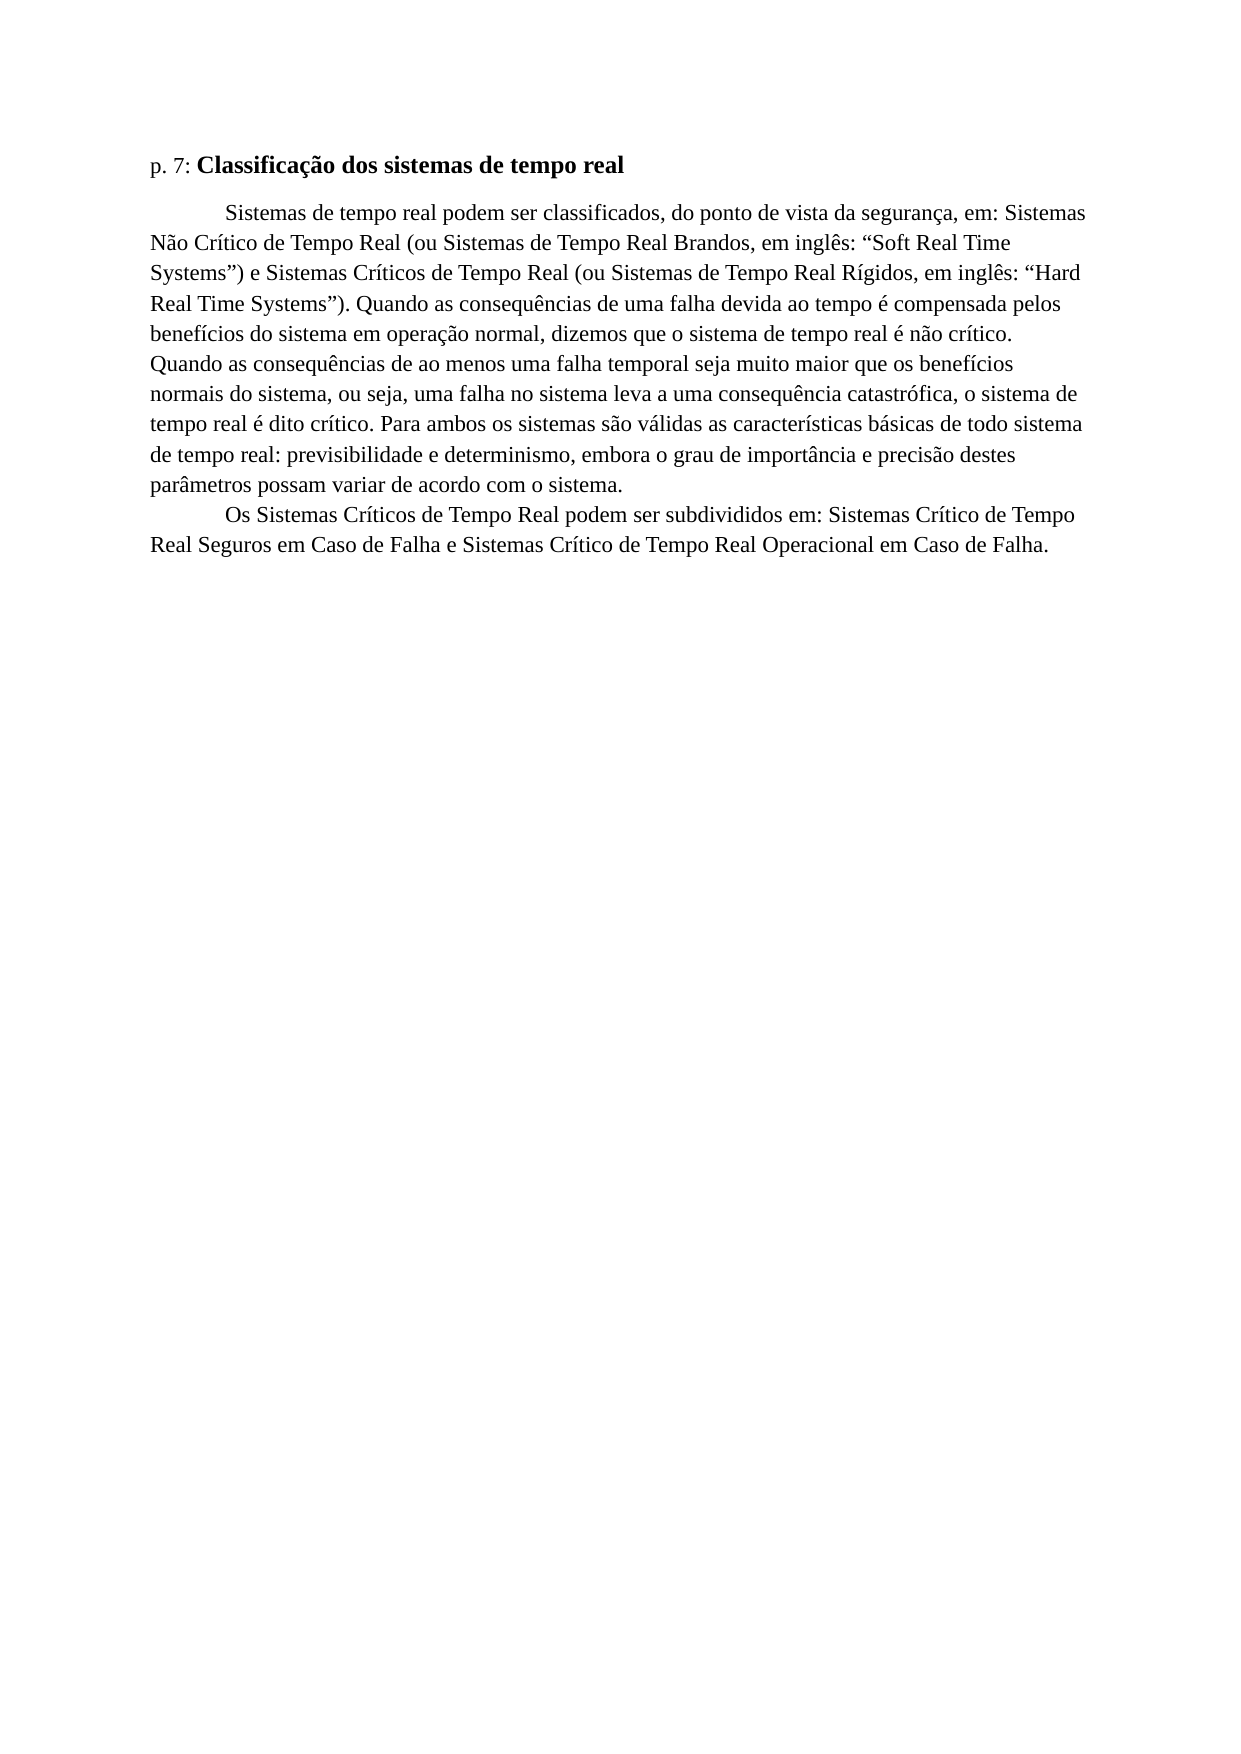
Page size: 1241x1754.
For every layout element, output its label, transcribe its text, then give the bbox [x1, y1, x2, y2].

text Sistemas de tempo real podem ser classificados, do ponto de vista da segurança, em: Sistemas Não Crítico de Tempo Real (ou Sistemas de Tempo Real Brandos, em inglês: “Soft Real Time Systems”) e Sistemas Críticos de Tempo Real (ou Sistemas de Tempo Real Rígidos, em inglês: “Hard Real Time Systems”). Quando as consequências de uma falha devida ao tempo é compensada pelos benefícios do sistema em operação normal, dizemos que o sistema de tempo real é não crítico. Quando as consequências de ao menos uma falha temporal seja muito maior que os benefícios normais do sistema, ou seja, uma falha no sistema leva a uma consequência catastrófica, o sistema de tempo real é dito crítico. Para ambos os sistemas são válidas as características básicas de todo sistema de tempo real: previsibilidade e determinismo, embora o grau de importância e precisão destes parâmetros possam variar de acordo com o sistema. [150, 199, 1090, 497]
text Os Sistemas Críticos de Tempo Real podem ser subdivididos em: Sistemas Crítico de Tempo Real Seguros em Caso de Falha e Sistemas Crítico de Tempo Real Operacional em Caso de Falha. [150, 501, 1090, 558]
text p. 7: Classificação dos sistemas de tempo real [150, 150, 1090, 179]
